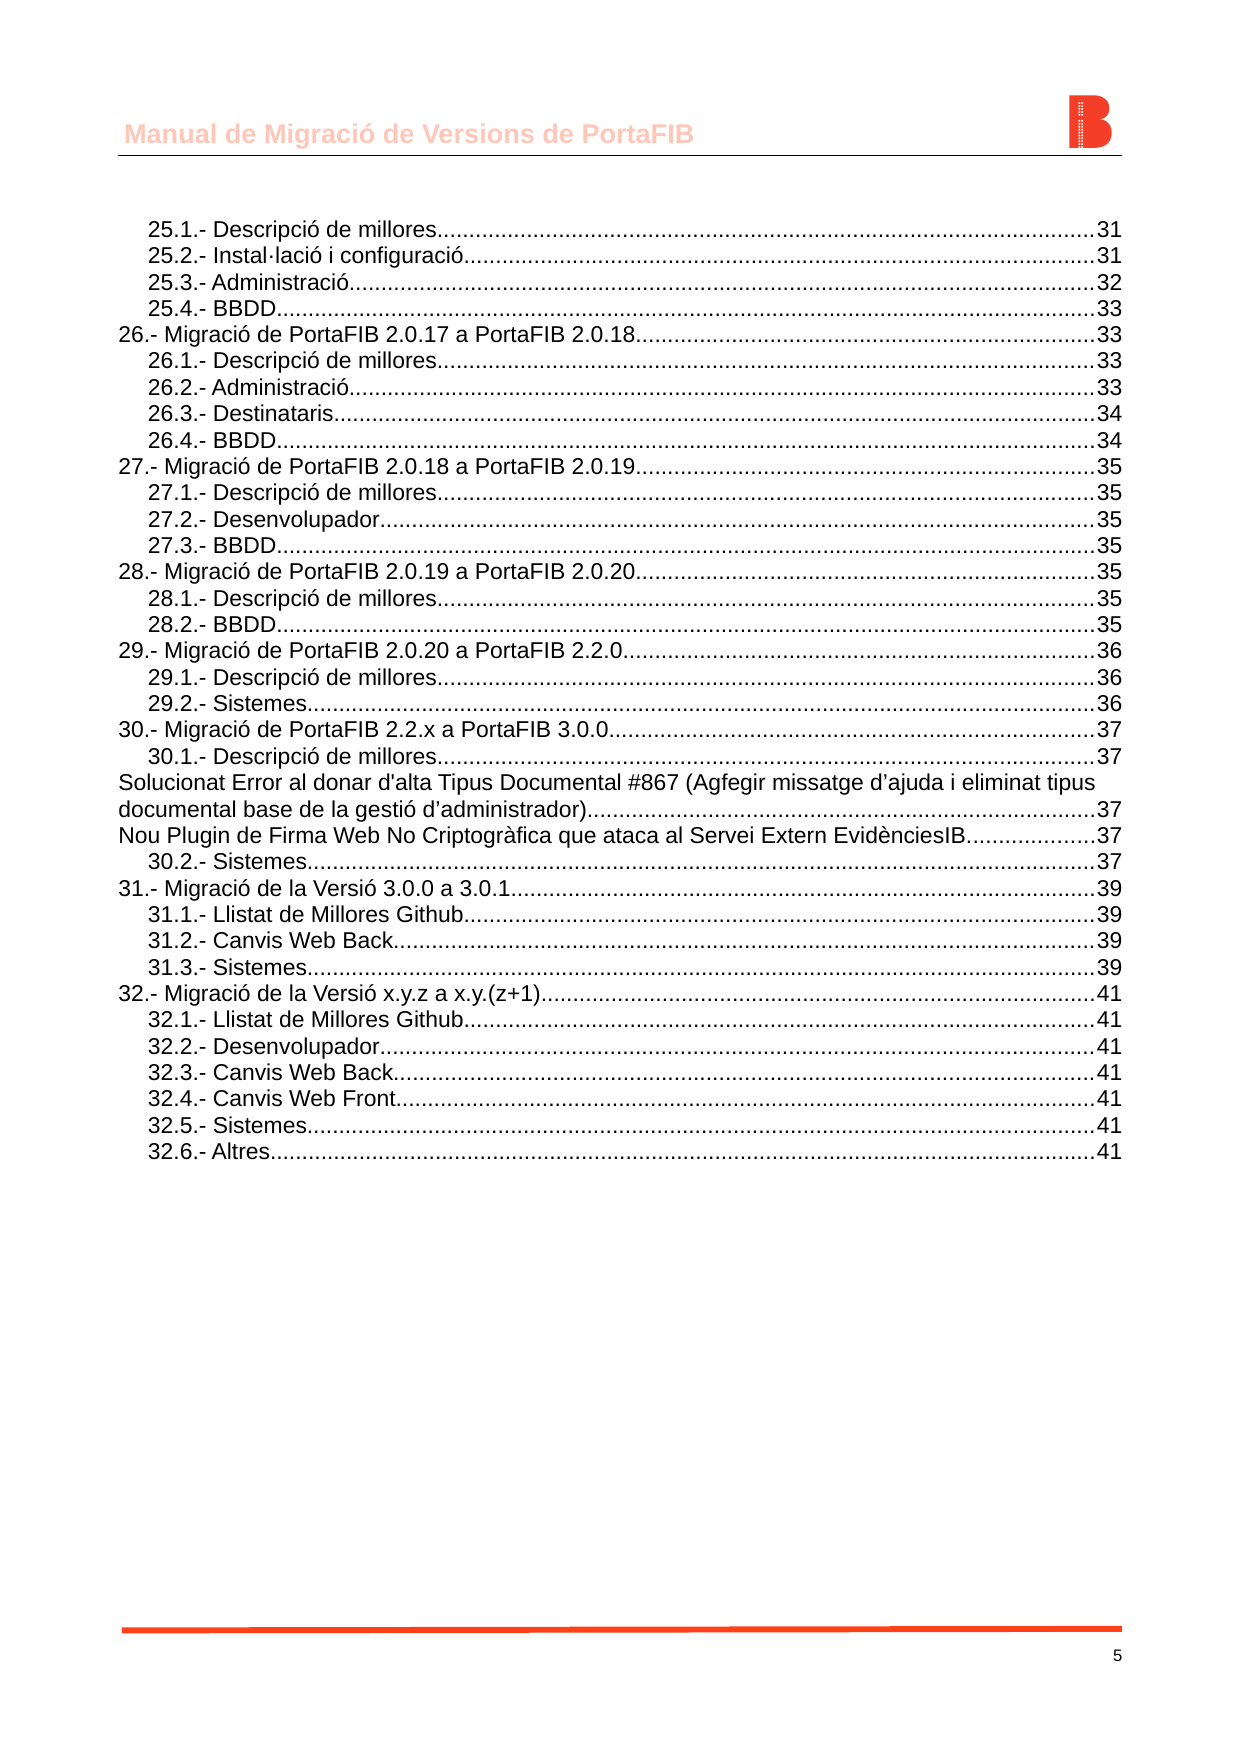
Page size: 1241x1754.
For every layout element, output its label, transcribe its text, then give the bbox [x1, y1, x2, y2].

text 30.2.- Sistemes 37 [148, 848, 1122, 874]
text 32.1.- Llistat de Millores Github 41 [148, 1006, 1122, 1033]
text 25.3.- Administració 32 [148, 268, 1122, 295]
text 31.1.- Llistat de Millores Github 39 [148, 901, 1122, 927]
text 28.1.- Descripció de millores 35 [148, 585, 1122, 611]
text 32.6.- Altres 41 [148, 1138, 1122, 1164]
text 29.- Migració de PortaFIB 2.0.20 a PortaFIB 2.2.0 36 [118, 637, 1122, 664]
text 32.2.- Desenvolupador 41 [148, 1033, 1122, 1059]
text 25.2.- Instal·lació i configuració 31 [148, 242, 1122, 268]
text 28.- Migració de PortaFIB 2.0.19 a PortaFIB 2.0.20 35 [118, 558, 1122, 585]
text 25.1.- Descripció de millores 31 [148, 216, 1122, 242]
text 27.3.- BBDD 35 [148, 532, 1122, 558]
text 32.4.- Canvis Web Front 41 [148, 1085, 1122, 1112]
text 31.- Migració de la Versió 3.0.0 a 3.0.1 39 [118, 874, 1122, 901]
text 27.- Migració de PortaFIB 2.0.18 a PortaFIB 2.0.19 35 [118, 453, 1122, 479]
text 26.4.- BBDD 34 [148, 427, 1122, 453]
text Solucionat Error al donar d'alta Tipus Documental #867 (Agfegir missatge d’ajuda i eliminat tipus documental base de la gestió d’administrador) 37 [118, 769, 1122, 822]
text 25.4.- BBDD 33 [148, 295, 1122, 321]
text 31.3.- Sistemes 39 [148, 954, 1122, 980]
picture [1063, 94, 1117, 150]
text 26.2.- Administració 33 [148, 374, 1122, 400]
text 29.2.- Sistemes 36 [148, 690, 1122, 716]
text 27.1.- Descripció de millores 35 [148, 479, 1122, 506]
text 28.2.- BBDD 35 [148, 611, 1122, 637]
text 26.- Migració de PortaFIB 2.0.17 a PortaFIB 2.0.18 33 [118, 321, 1122, 347]
text 26.3.- Destinataris 34 [148, 400, 1122, 427]
text 30.1.- Descripció de millores 37 [148, 743, 1122, 769]
text 32.- Migració de la Versió x.y.z a x.y.(z+1) 41 [118, 980, 1122, 1006]
text 27.2.- Desenvolupador 35 [148, 506, 1122, 532]
text 29.1.- Descripció de millores 36 [148, 664, 1122, 690]
text 32.5.- Sistemes 41 [148, 1112, 1122, 1138]
text 26.1.- Descripció de millores 33 [148, 347, 1122, 374]
text 30.- Migració de PortaFIB 2.2.x a PortaFIB 3.0.0 37 [118, 716, 1122, 743]
text 31.2.- Canvis Web Back 39 [148, 927, 1122, 954]
text 32.3.- Canvis Web Back 41 [148, 1059, 1122, 1085]
text Nou Plugin de Firma Web No Criptogràfica que ataca al Servei Extern EvidènciesIB. 37 [118, 822, 1122, 848]
